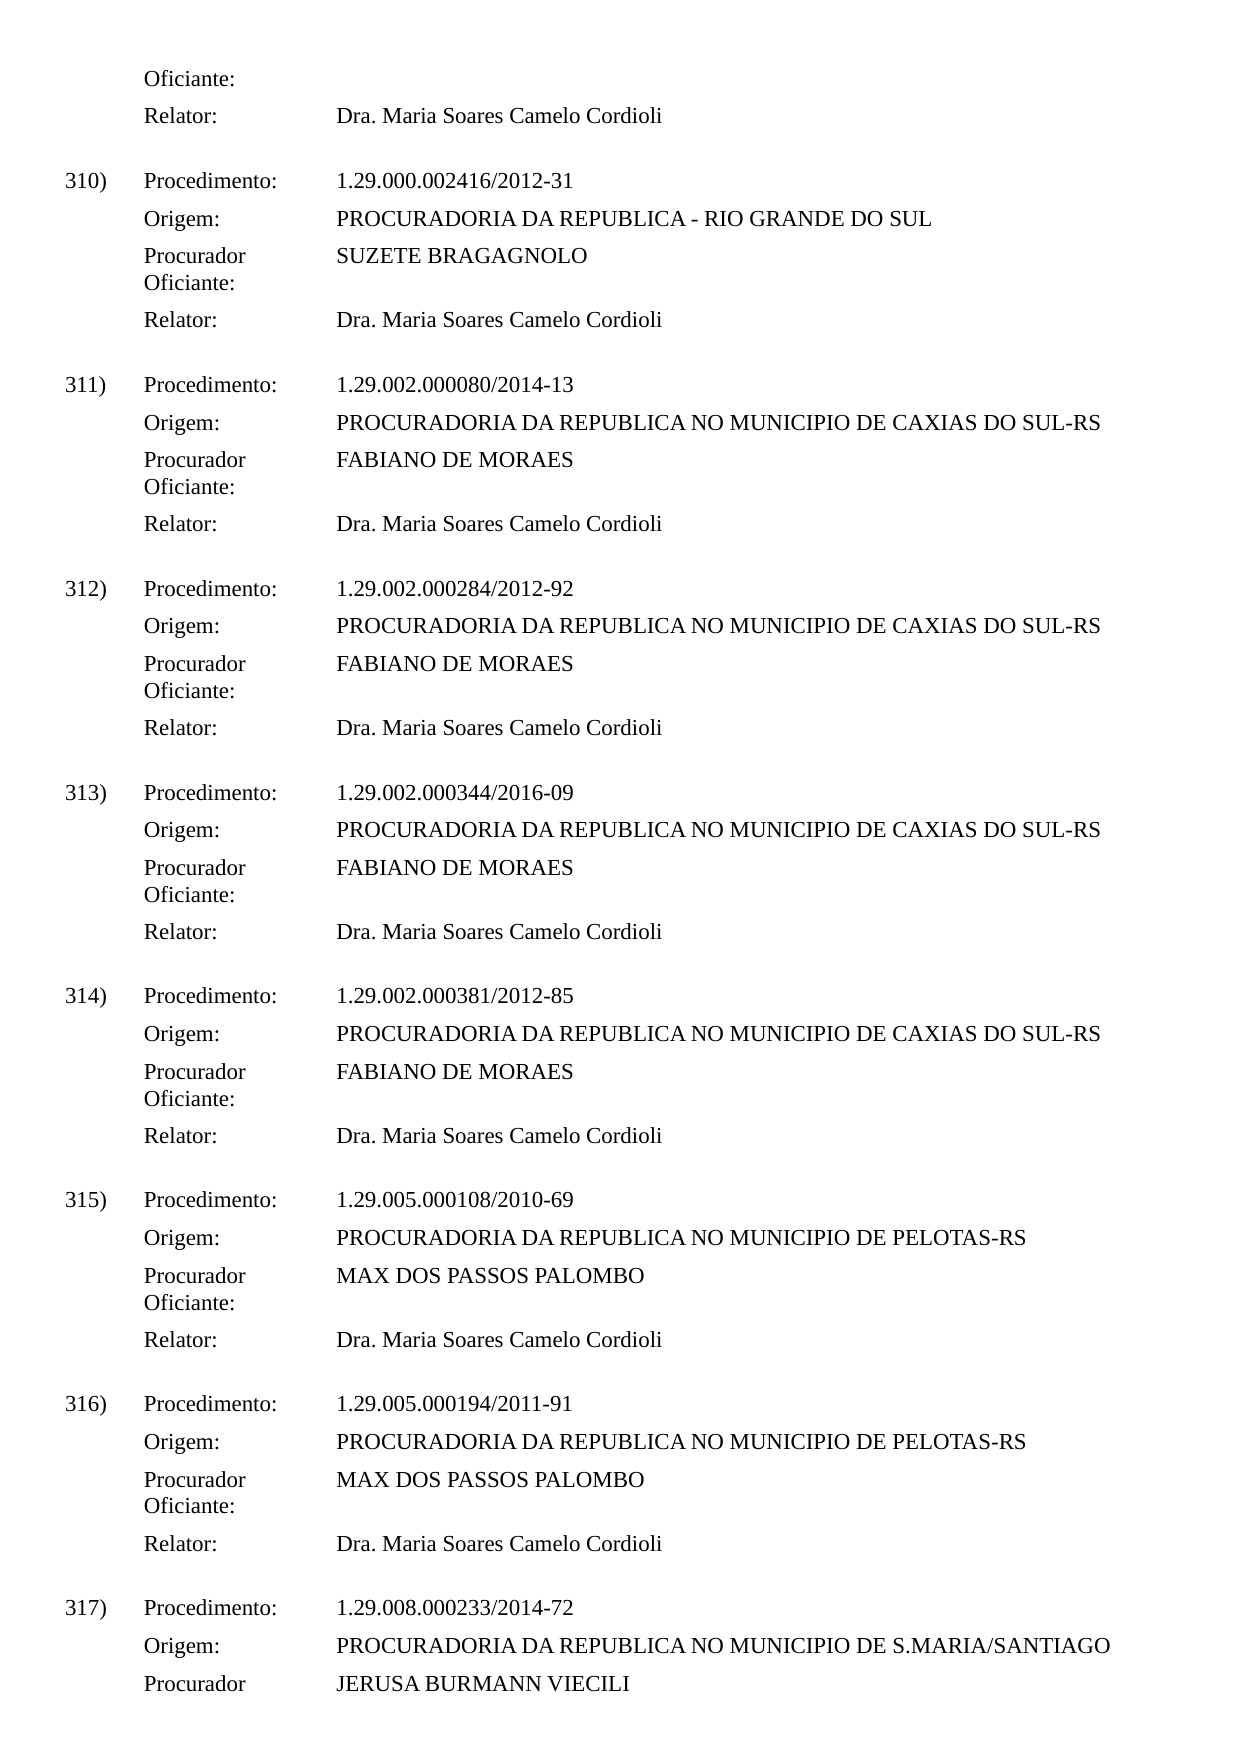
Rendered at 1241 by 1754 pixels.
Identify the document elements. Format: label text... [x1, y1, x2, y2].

table_header 1.29.002.000080/2014-13 [330, 365, 1181, 403]
table_cell [59, 1664, 138, 1702]
table_cell [59, 403, 138, 441]
table_header Procedimento: [138, 977, 330, 1015]
table_cell Relator: [138, 97, 330, 135]
table_header 311) [59, 365, 138, 403]
table_header 1.29.000.002416/2012-31 [330, 161, 1181, 199]
table_cell Dra. Maria Soares Camelo Cordioli [330, 505, 1181, 543]
table_cell [59, 97, 138, 135]
table_cell FABIANO DE MORAES [330, 645, 1181, 709]
table_header 1.29.005.000194/2011-91 [330, 1385, 1181, 1423]
table_header Procedimento: [138, 161, 330, 199]
table_cell [59, 1627, 138, 1664]
table_cell Procurador Oficiante: [138, 1053, 330, 1117]
table_cell Relator: [138, 301, 330, 339]
table_cell Origem: [138, 1015, 330, 1052]
table_cell [59, 811, 138, 848]
table_cell Dra. Maria Soares Camelo Cordioli [330, 97, 1181, 135]
table_cell [59, 441, 138, 505]
table_cell [59, 1460, 138, 1524]
table_cell PROCURADORIA DA REPUBLICA NO MUNICIPIO DE CAXIAS DO SUL-RS [330, 403, 1181, 441]
table_header 1.29.002.000344/2016-09 [330, 773, 1181, 811]
table_cell [59, 1015, 138, 1052]
table_header 1.29.002.000284/2012-92 [330, 569, 1181, 607]
table_cell Procurador Oficiante: [138, 645, 330, 709]
table_cell PROCURADORIA DA REPUBLICA NO MUNICIPIO DE CAXIAS DO SUL-RS [330, 607, 1181, 644]
table_cell Relator: [138, 505, 330, 543]
table_cell [59, 849, 138, 913]
table_header 317) [59, 1589, 138, 1627]
table_header 314) [59, 977, 138, 1015]
table_cell Dra. Maria Soares Camelo Cordioli [330, 913, 1181, 951]
table_cell [59, 1525, 138, 1562]
table_cell Procurador Oficiante: [138, 1460, 330, 1524]
table_cell [59, 1117, 138, 1154]
table_cell [59, 1321, 138, 1358]
table_cell Origem: [138, 1627, 330, 1664]
table_cell [59, 1256, 138, 1321]
table_header Procedimento: [138, 1181, 330, 1219]
table_cell PROCURADORIA DA REPUBLICA NO MUNICIPIO DE PELOTAS-RS [330, 1219, 1181, 1256]
table_cell [59, 913, 138, 951]
table_cell Procurador Oficiante: [138, 1256, 330, 1321]
table_cell Procurador [138, 1664, 330, 1702]
table_cell [59, 645, 138, 709]
table_header Procedimento: [138, 1589, 330, 1627]
table_cell JERUSA BURMANN VIECILI [330, 1664, 1181, 1702]
table_cell Origem: [138, 607, 330, 644]
table_header 312) [59, 569, 138, 607]
table_header 310) [59, 161, 138, 199]
table_cell FABIANO DE MORAES [330, 849, 1181, 913]
table_cell Relator: [138, 1117, 330, 1154]
table_cell [59, 709, 138, 747]
table_cell Oficiante: [138, 59, 330, 97]
table_header Procedimento: [138, 569, 330, 607]
table_header 315) [59, 1181, 138, 1219]
table_cell Procurador Oficiante: [138, 237, 330, 301]
table_cell Origem: [138, 811, 330, 848]
table_cell Origem: [138, 199, 330, 237]
table_cell Procurador Oficiante: [138, 441, 330, 505]
table_cell Dra. Maria Soares Camelo Cordioli [330, 1117, 1181, 1154]
table_cell [59, 607, 138, 644]
table_cell [59, 1053, 138, 1117]
table_header 1.29.002.000381/2012-85 [330, 977, 1181, 1015]
table_header Procedimento: [138, 365, 330, 403]
table_cell [59, 505, 138, 543]
table_cell Dra. Maria Soares Camelo Cordioli [330, 1321, 1181, 1358]
table_cell [59, 301, 138, 339]
table_header 1.29.005.000108/2010-69 [330, 1181, 1181, 1219]
table_cell PROCURADORIA DA REPUBLICA NO MUNICIPIO DE PELOTAS-RS [330, 1423, 1181, 1460]
table_cell Origem: [138, 1423, 330, 1460]
table_cell MAX DOS PASSOS PALOMBO [330, 1460, 1181, 1524]
table_cell [59, 199, 138, 237]
table_cell Relator: [138, 709, 330, 747]
table_cell PROCURADORIA DA REPUBLICA - RIO GRANDE DO SUL [330, 199, 1181, 237]
table_cell Origem: [138, 403, 330, 441]
table_cell Dra. Maria Soares Camelo Cordioli [330, 1525, 1181, 1562]
table_cell Procurador Oficiante: [138, 849, 330, 913]
table_header 1.29.008.000233/2014-72 [330, 1589, 1181, 1627]
table_cell Relator: [138, 1525, 330, 1562]
table_cell Dra. Maria Soares Camelo Cordioli [330, 709, 1181, 747]
table_cell [59, 1423, 138, 1460]
table_cell [59, 237, 138, 301]
table_cell FABIANO DE MORAES [330, 441, 1181, 505]
table_cell [59, 1219, 138, 1256]
table_header 316) [59, 1385, 138, 1423]
table_header 313) [59, 773, 138, 811]
table_header Procedimento: [138, 1385, 330, 1423]
table_cell FABIANO DE MORAES [330, 1053, 1181, 1117]
table_cell PROCURADORIA DA REPUBLICA NO MUNICIPIO DE S.MARIA/SANTIAGO [330, 1627, 1181, 1664]
table_header Procedimento: [138, 773, 330, 811]
table_cell SUZETE BRAGAGNOLO [330, 237, 1181, 301]
table_cell [330, 59, 1181, 97]
table_cell PROCURADORIA DA REPUBLICA NO MUNICIPIO DE CAXIAS DO SUL-RS [330, 811, 1181, 848]
table_cell Dra. Maria Soares Camelo Cordioli [330, 301, 1181, 339]
table_cell Origem: [138, 1219, 330, 1256]
table_cell PROCURADORIA DA REPUBLICA NO MUNICIPIO DE CAXIAS DO SUL-RS [330, 1015, 1181, 1052]
table_cell MAX DOS PASSOS PALOMBO [330, 1256, 1181, 1321]
table_cell Relator: [138, 1321, 330, 1358]
table_cell [59, 59, 138, 97]
table_cell Relator: [138, 913, 330, 951]
